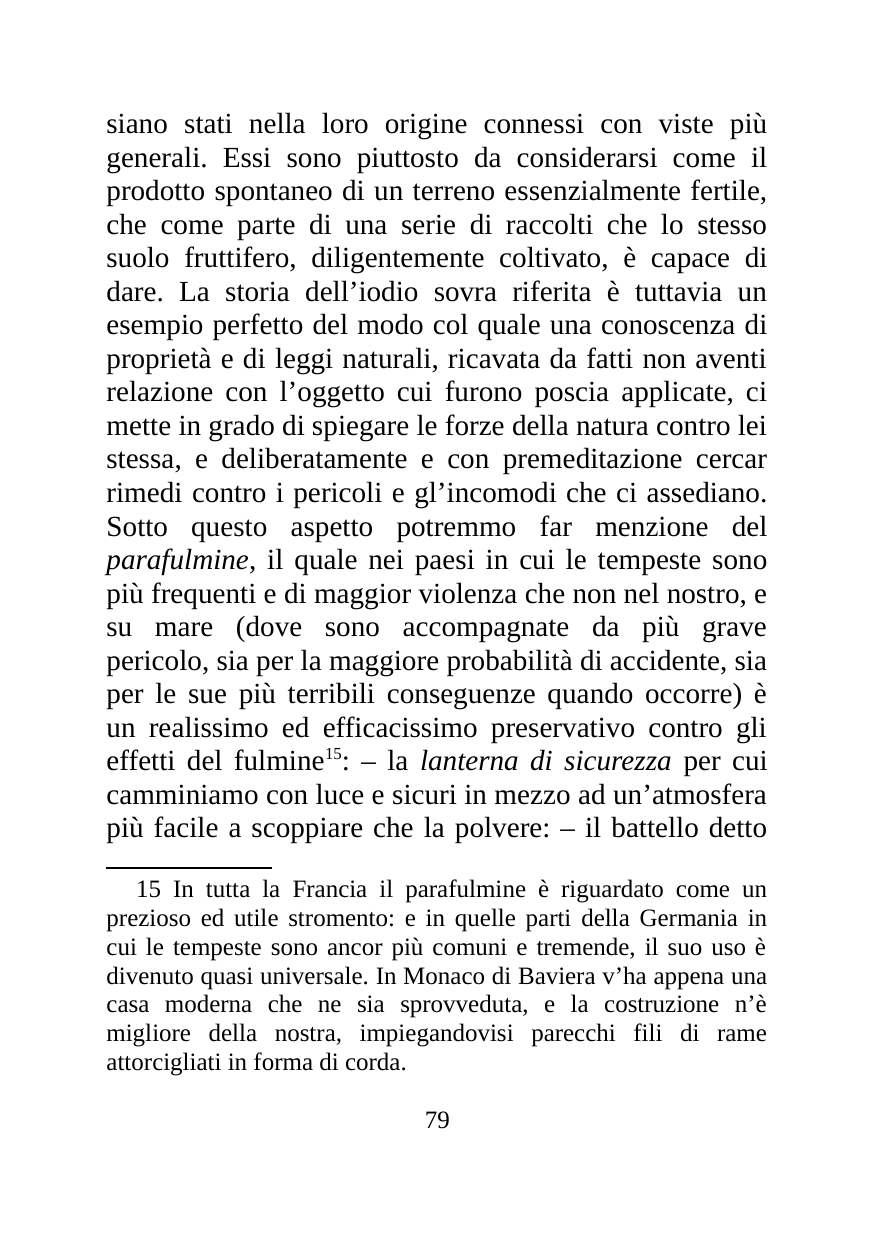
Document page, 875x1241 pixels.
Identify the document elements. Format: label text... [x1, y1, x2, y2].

text siano stati nella loro origine connessi con viste più generali. Essi sono piuttosto da considerarsi come il prodotto spontaneo di un terreno essenzialmente fertile, che come parte di una serie di raccolti che lo stesso suolo fruttifero, diligentemente coltivato, è capace di dare. La storia dell’iodio sovra riferita è tuttavia un esempio perfetto del modo col quale una conoscenza di proprietà e di leggi naturali, ricavata da fatti non aventi relazione con l’oggetto cui furono poscia applicate, ci mette in grado di spiegare le forze della natura contro lei stessa, e deliberatamente e con premeditazione cercar rimedi contro i pericoli e gl’incomodi che ci assediano. Sotto questo aspetto potremmo far menzione del parafulmine, il quale nei paesi in cui le tempeste sono più frequenti e di maggior violenza che non nel nostro, e su mare (dove sono accompagnate da più grave pericolo, sia per la maggiore probabilità di accidente, sia per le sue più terribili conseguenze quando occorre) è un realissimo ed efficacissimo preservativo contro gli effetti del fulmine: – la lanterna di sicurezza per cui camminiamo con luce e sicuri in mezzo ad un’atmosfera più facile a scoppiare che la polvere: – il battello detto [106, 106, 768, 844]
text In tutta la Francia il parafulmine è riguardato come un prezioso ed utile stromento: e in quelle parti della Germania in cui le tempeste sono ancor più comuni e tremende, il suo uso è divenuto quasi universale. In Monaco di Baviera v’ha appena una casa moderna che ne sia sprovveduta, e la costruzione n’è migliore della nostra, impiegandovisi parecchi fili di rame attorcigliati in forma di corda. [106, 874, 768, 1076]
